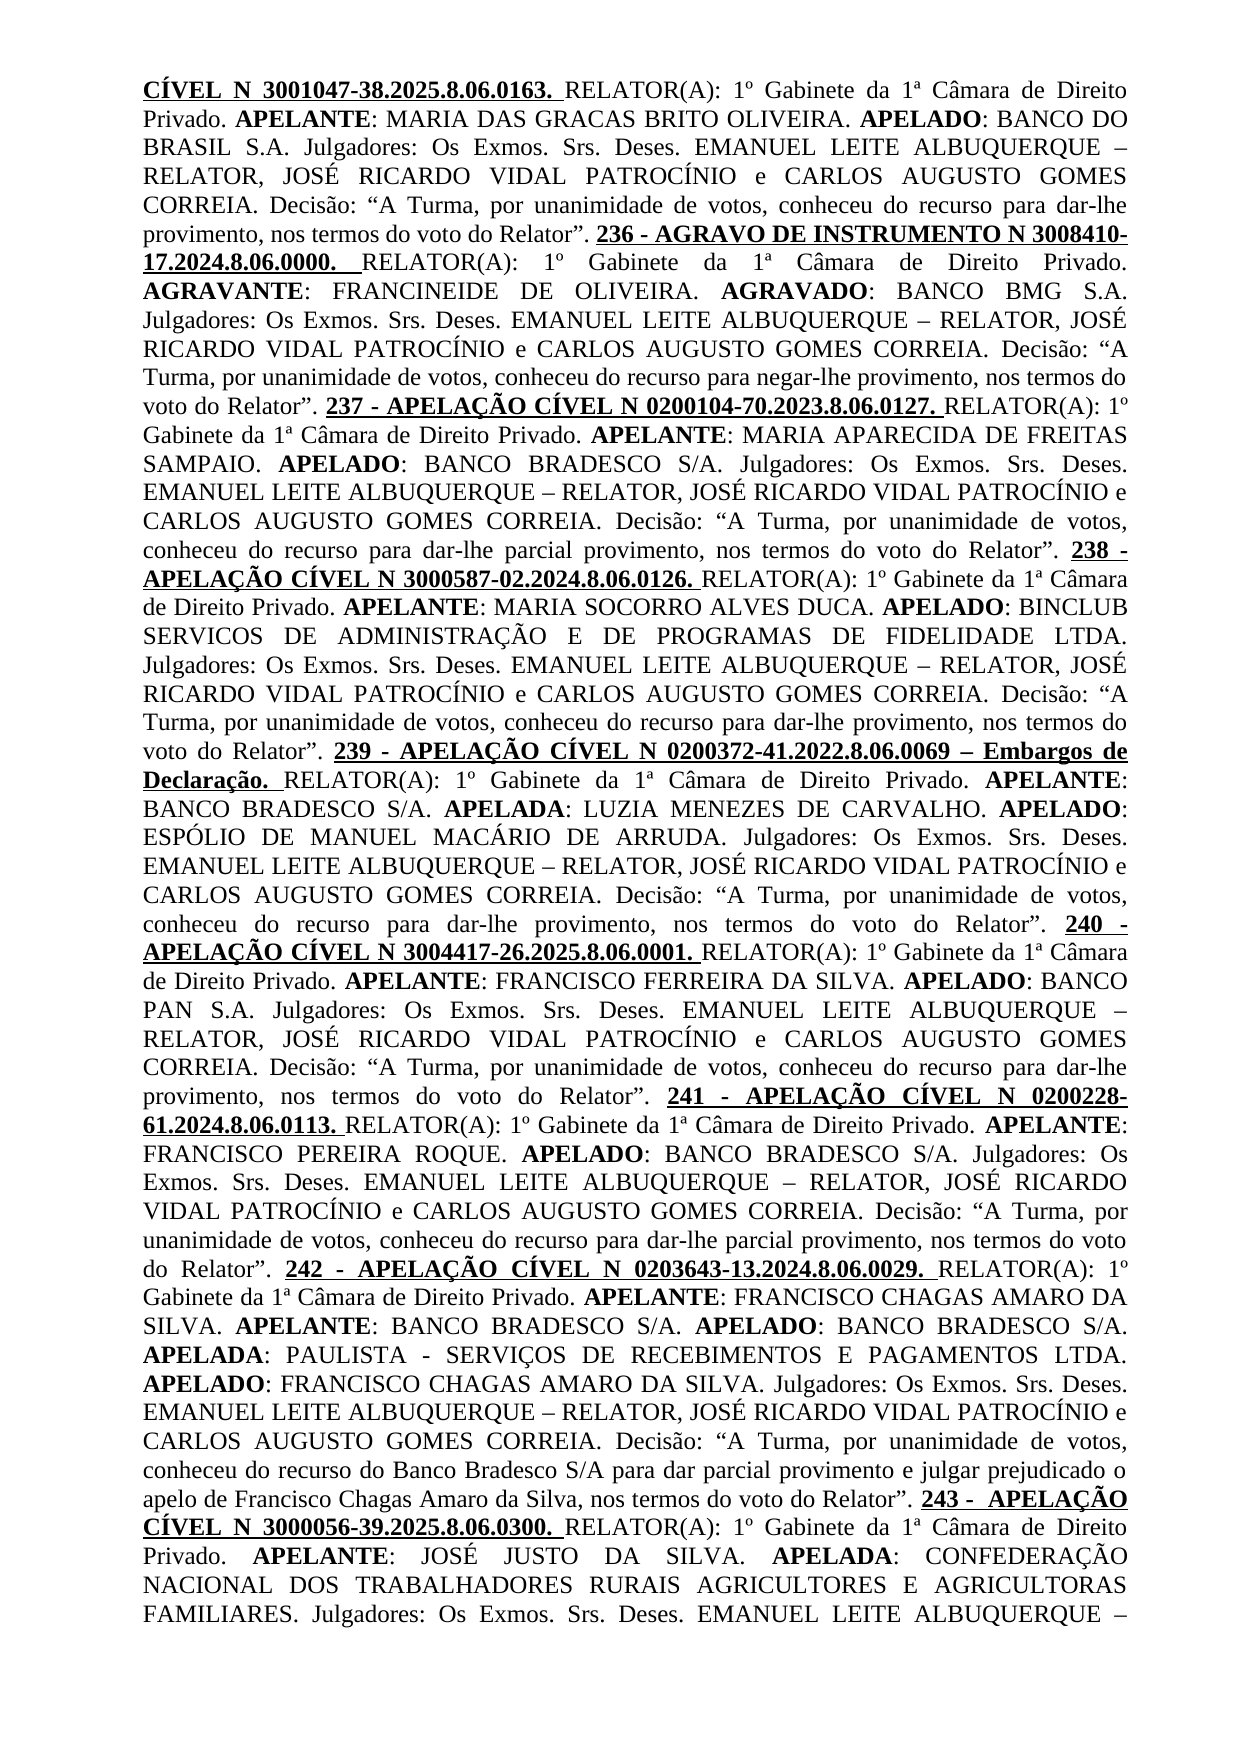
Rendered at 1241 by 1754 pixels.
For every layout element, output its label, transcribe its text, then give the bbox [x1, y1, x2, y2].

text CÍVEL N 3001047-38.2025.8.06.0163. RELATOR(A): 1º Gabinete da 1ª Câmara de Direito Privado. APELANTE: MARIA DAS GRACAS BRITO OLIVEIRA. APELADO: BANCO DO BRASIL S.A. Julgadores: Os Exmos. Srs. Deses. EMANUEL LEITE ALBUQUERQUE – RELATOR, JOSÉ RICARDO VIDAL PATROCÍNIO e CARLOS AUGUSTO GOMES CORREIA. Decisão: “A Turma, por unanimidade de votos, conheceu do recurso para dar-lhe provimento, nos termos do voto do Relator”. 236 - AGRAVO DE INSTRUMENTO N 3008410-17.2024.8.06.0000. RELATOR(A): 1º Gabinete da 1ª Câmara de Direito Privado. AGRAVANTE: FRANCINEIDE DE OLIVEIRA. AGRAVADO: BANCO BMG S.A. Julgadores: Os Exmos. Srs. Deses. EMANUEL LEITE ALBUQUERQUE – RELATOR, JOSÉ RICARDO VIDAL PATROCÍNIO e CARLOS AUGUSTO GOMES CORREIA. Decisão: “A Turma, por unanimidade de votos, conheceu do recurso para negar-lhe provimento, nos termos do voto do Relator”. 237 - APELAÇÃO CÍVEL N 0200104-70.2023.8.06.0127. RELATOR(A): 1º Gabinete da 1ª Câmara de Direito Privado. APELANTE: MARIA APARECIDA DE FREITAS SAMPAIO. APELADO: BANCO BRADESCO S/A. Julgadores: Os Exmos. Srs. Deses. EMANUEL LEITE ALBUQUERQUE – RELATOR, JOSÉ RICARDO VIDAL PATROCÍNIO e CARLOS AUGUSTO GOMES CORREIA. Decisão: “A Turma, por unanimidade de votos, conheceu do recurso para dar-lhe parcial provimento, nos termos do voto do Relator”. 238 - APELAÇÃO CÍVEL N 3000587-02.2024.8.06.0126. RELATOR(A): 1º Gabinete da 1ª Câmara de Direito Privado. APELANTE: MARIA SOCORRO ALVES DUCA. APELADO: BINCLUB SERVICOS DE ADMINISTRAÇÃO E DE PROGRAMAS DE FIDELIDADE LTDA. Julgadores: Os Exmos. Srs. Deses. EMANUEL LEITE ALBUQUERQUE – RELATOR, JOSÉ RICARDO VIDAL PATROCÍNIO e CARLOS AUGUSTO GOMES CORREIA. Decisão: “A Turma, por unanimidade de votos, conheceu do recurso para dar-lhe provimento, nos termos do voto do Relator”. 239 - APELAÇÃO CÍVEL N 0200372-41.2022.8.06.0069 – Embargos de Declaração. RELATOR(A): 1º Gabinete da 1ª Câmara de Direito Privado. APELANTE: BANCO BRADESCO S/A. APELADA: LUZIA MENEZES DE CARVALHO. APELADO: ESPÓLIO DE MANUEL MACÁRIO DE ARRUDA. Julgadores: Os Exmos. Srs. Deses. EMANUEL LEITE ALBUQUERQUE – RELATOR, JOSÉ RICARDO VIDAL PATROCÍNIO e CARLOS AUGUSTO GOMES CORREIA. Decisão: “A Turma, por unanimidade de votos, conheceu do recurso para dar-lhe provimento, nos termos do voto do Relator”. 240 - APELAÇÃO CÍVEL N 3004417-26.2025.8.06.0001. RELATOR(A): 1º Gabinete da 1ª Câmara de Direito Privado. APELANTE: FRANCISCO FERREIRA DA SILVA. APELADO: BANCO PAN S.A. Julgadores: Os Exmos. Srs. Deses. EMANUEL LEITE ALBUQUERQUE – RELATOR, JOSÉ RICARDO VIDAL PATROCÍNIO e CARLOS AUGUSTO GOMES CORREIA. Decisão: “A Turma, por unanimidade de votos, conheceu do recurso para dar-lhe provimento, nos termos do voto do Relator”. 241 - APELAÇÃO CÍVEL N 0200228-61.2024.8.06.0113. RELATOR(A): 1º Gabinete da 1ª Câmara de Direito Privado. APELANTE: FRANCISCO PEREIRA ROQUE. APELADO: BANCO BRADESCO S/A. Julgadores: Os Exmos. Srs. Deses. EMANUEL LEITE ALBUQUERQUE – RELATOR, JOSÉ RICARDO VIDAL PATROCÍNIO e CARLOS AUGUSTO GOMES CORREIA. Decisão: “A Turma, por unanimidade de votos, conheceu do recurso para dar-lhe parcial provimento, nos termos do voto do Relator”. 242 - APELAÇÃO CÍVEL N 0203643-13.2024.8.06.0029. RELATOR(A): 1º Gabinete da 1ª Câmara de Direito Privado. APELANTE: FRANCISCO CHAGAS AMARO DA SILVA. APELANTE: BANCO BRADESCO S/A. APELADO: BANCO BRADESCO S/A. APELADA: PAULISTA - SERVIÇOS DE RECEBIMENTOS E PAGAMENTOS LTDA. APELADO: FRANCISCO CHAGAS AMARO DA SILVA. Julgadores: Os Exmos. Srs. Deses. EMANUEL LEITE ALBUQUERQUE – RELATOR, JOSÉ RICARDO VIDAL PATROCÍNIO e CARLOS AUGUSTO GOMES CORREIA. Decisão: “A Turma, por unanimidade de votos, conheceu do recurso do Banco Bradesco S/A para dar parcial provimento e julgar prejudicado o apelo de Francisco Chagas Amaro da Silva, nos termos do voto do Relator”. 243 - APELAÇÃO CÍVEL N 3000056-39.2025.8.06.0300. RELATOR(A): 1º Gabinete da 1ª Câmara de Direito Privado. APELANTE: JOSÉ JUSTO DA SILVA. APELADA: CONFEDERAÇÃO NACIONAL DOS TRABALHADORES RURAIS AGRICULTORES E AGRICULTORAS FAMILIARES. Julgadores: Os Exmos. Srs. Deses. EMANUEL LEITE ALBUQUERQUE – [143, 75, 1128, 1627]
